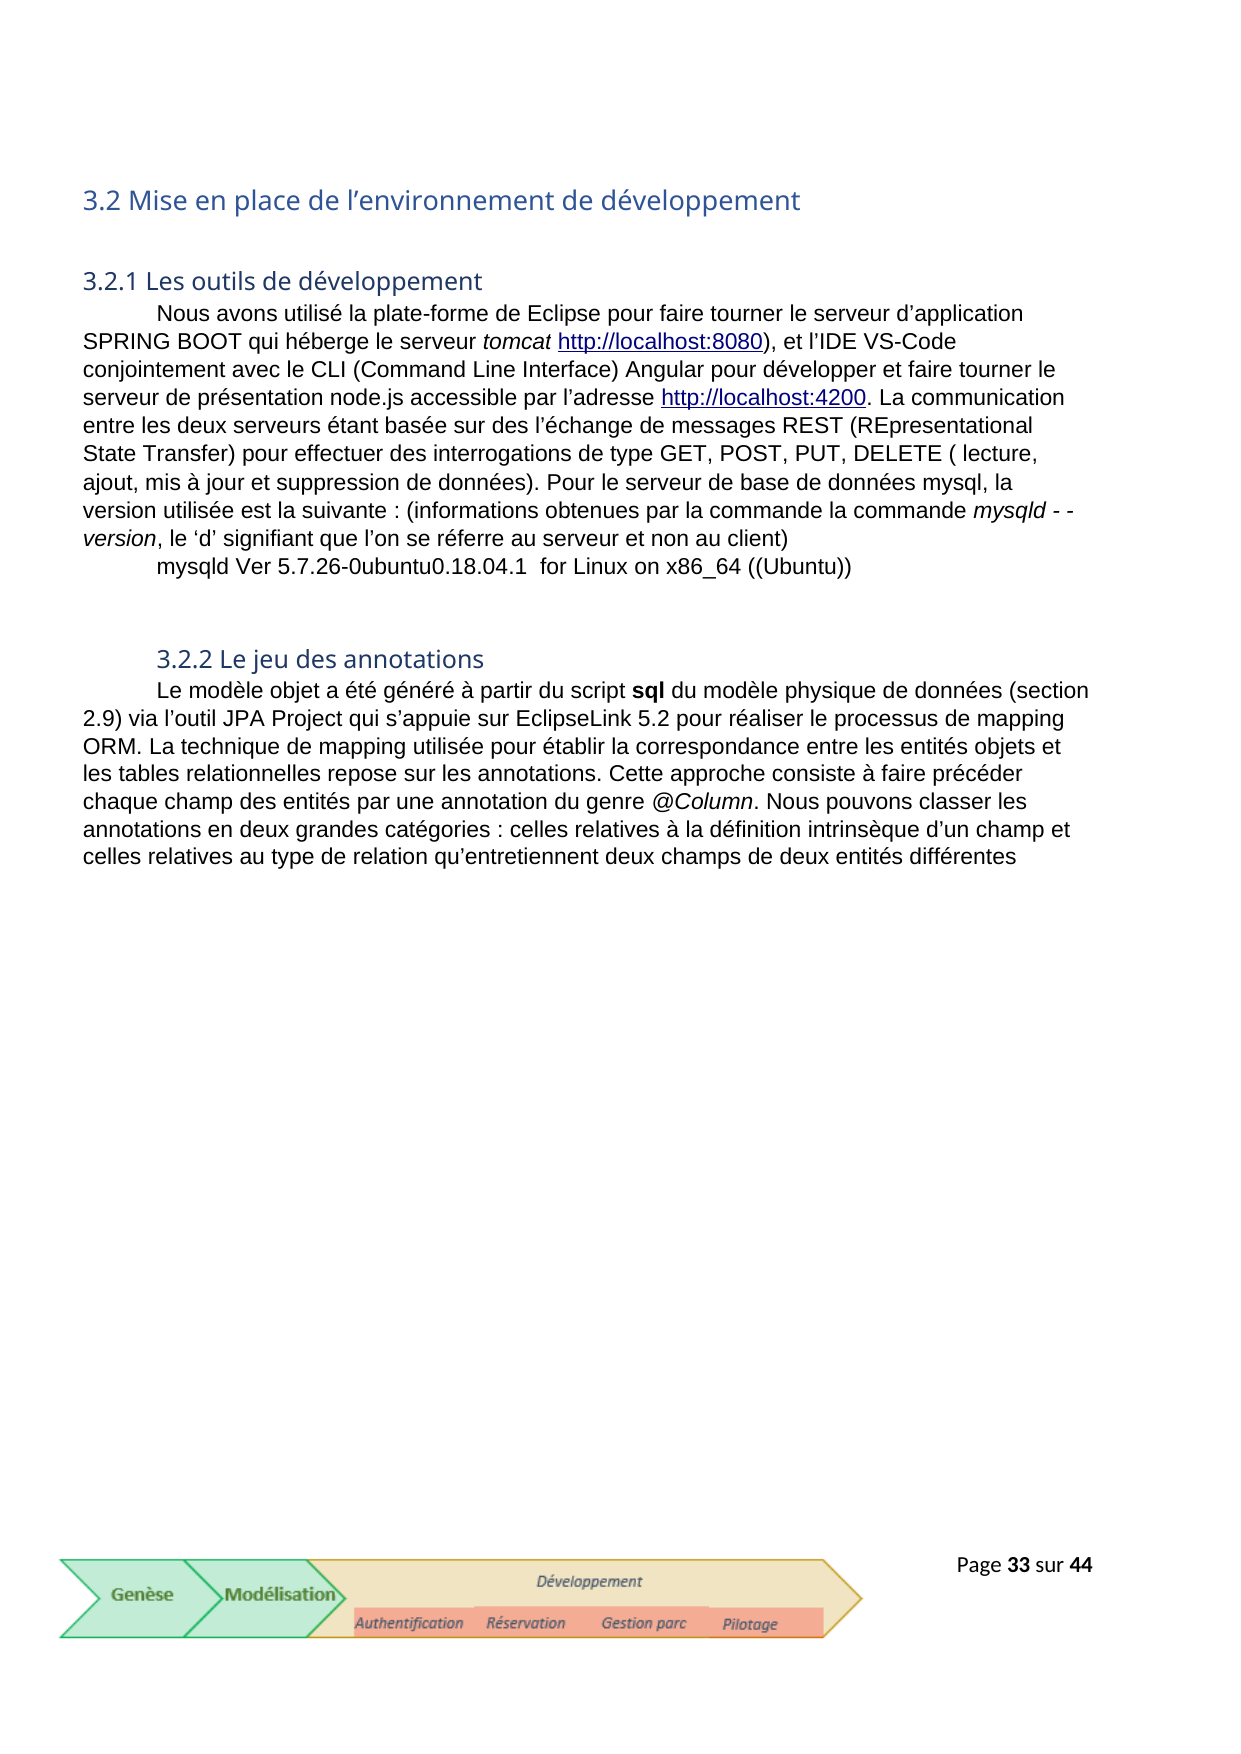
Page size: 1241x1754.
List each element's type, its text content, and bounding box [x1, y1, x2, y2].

subtitle 3.2 Mise en place de l’environnement de développement [83, 181, 1092, 218]
text Nous avons utilisé la plate-forme de Eclipse pour faire tourner le serveur d’application SPRING BOOT qui héberge le serveur tomcat http://localhost:8080), et l’IDE VS-Code conjointement avec le CLI (Command Line Interface) Angular pour développer et faire tourner le serveur de présentation node.js accessible par l’adresse http://localhost:4200. La communication entre les deux serveurs étant basée sur des l’échange de messages REST (REpresentational State Transfer) pour effectuer des interrogations de type GET, POST, PUT, DELETE ( lecture, ajout, mis à jour et suppression de données). Pour le serveur de base de données mysql, la version utilisée est la suivante : (informations obtenues par la commande la commande mysqld - - version, le ‘d’ signifiant que l’on se réferre au serveur et non au client) mysqld Ver 5.7.26-0ubuntu0.18.04.1 for Linux on x86_64 ((Ubuntu)) [83, 300, 1092, 579]
subtitle 3.2.2 Le jeu des annotations [83, 642, 1092, 676]
subtitle 3.2.1 Les outils de développement [83, 264, 1092, 298]
text Le modèle objet a été généré à partir du script sql du modèle physique de données (section 2.9) via l’outil JPA Project qui s’appuie sur EclipseLink 5.2 pour réaliser le processus de mapping ORM. La technique de mapping utilisée pour établir la correspondance entre les entités objets et les tables relationnelles repose sur les annotations. Cette approche consiste à faire précéder chaque champ des entités par une annotation du genre @Column. Nous pouvons classer les annotations en deux grandes catégories : celles relatives à la définition intrinsèque d’un champ et celles relatives au type de relation qu’entretiennent deux champs de deux entités différentes [83, 677, 1092, 869]
